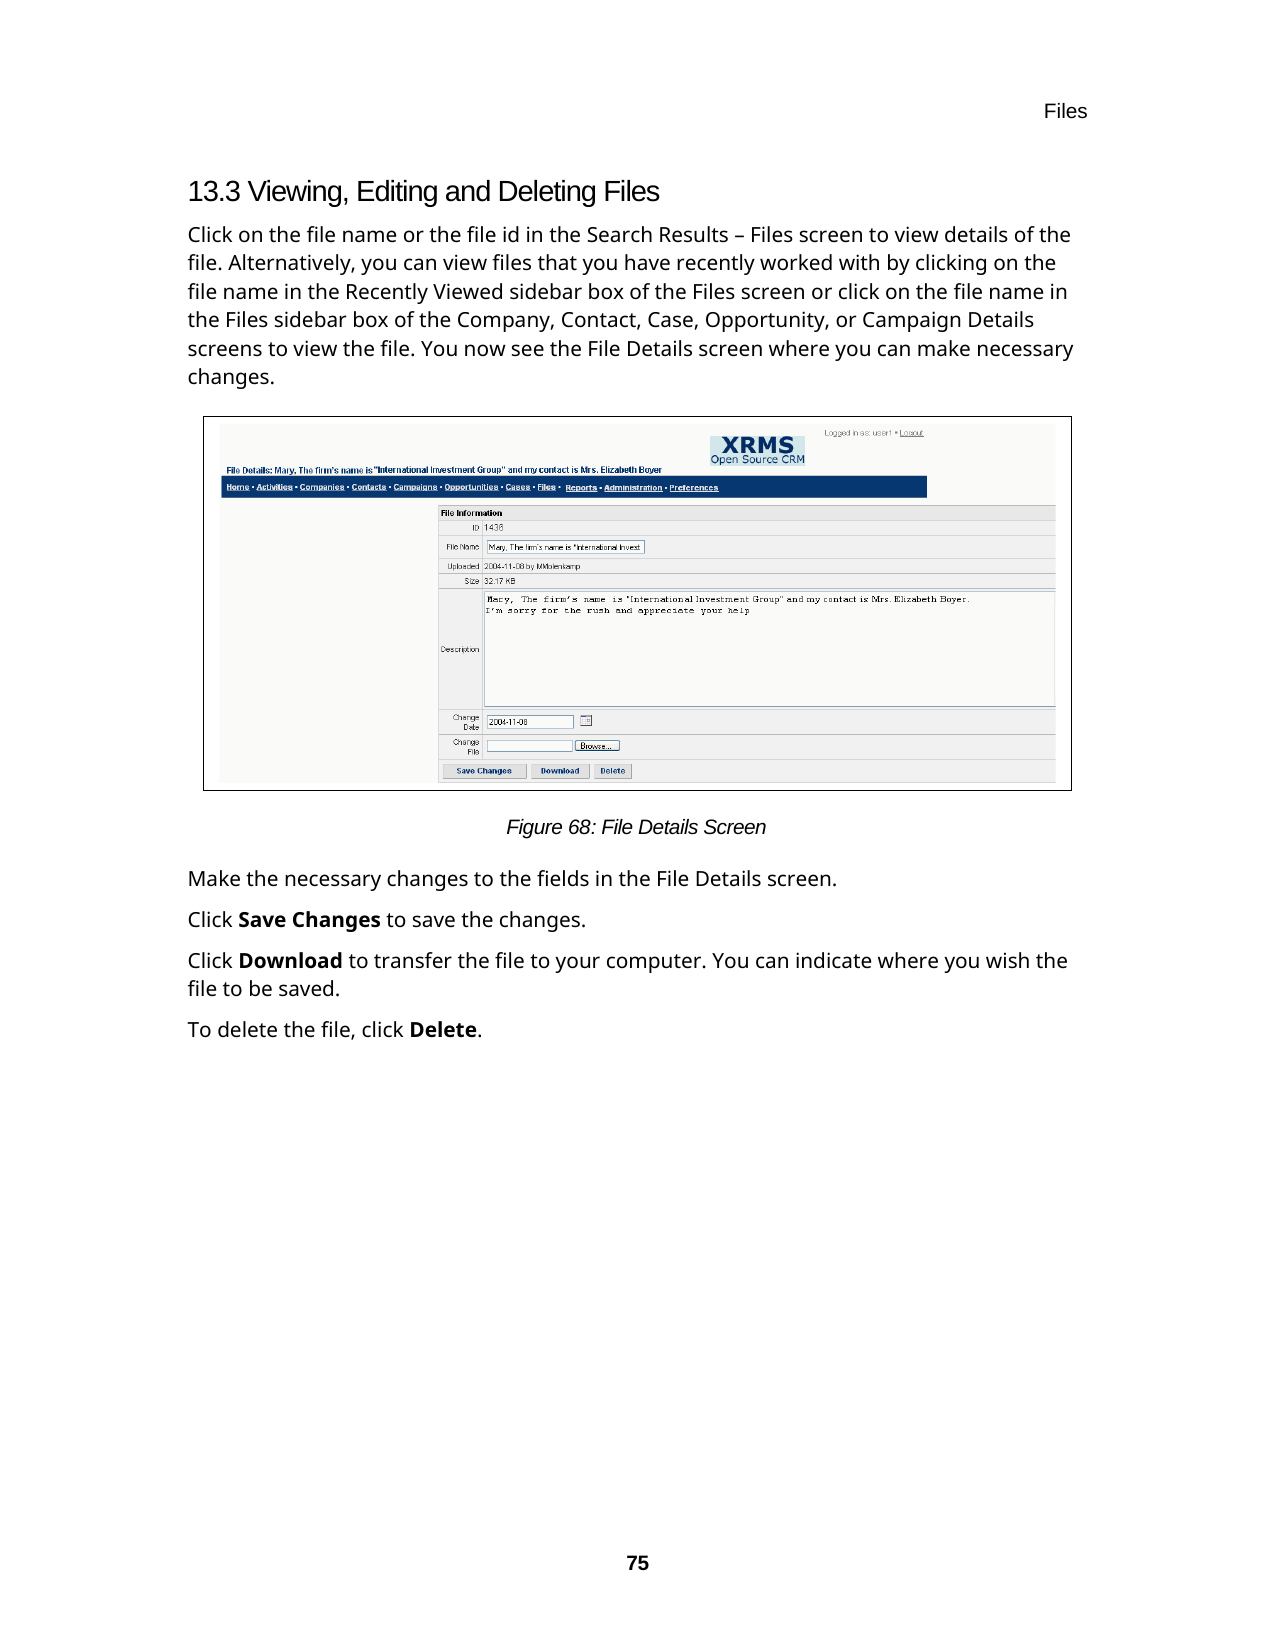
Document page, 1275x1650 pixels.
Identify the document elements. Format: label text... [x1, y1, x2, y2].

text Make the necessary changes to the fields in the File Details screen. [187, 864, 1087, 893]
text Click Save Changes to save the changes. [187, 905, 1087, 933]
subtitle Viewing, Editing and Deleting Files [187, 175, 1087, 208]
picture [219, 424, 1056, 783]
text To delete the file, click Delete. [187, 1015, 1087, 1044]
text Figure 68: File Details Screen [187, 816, 1087, 839]
text Click on the file name or the file id in the Search Results – Files screen to view details of the file. Alternatively, you can view files that you have recently worked with by clicking on the file name in the Recently Viewed sidebar box of the Files screen or click on the file name in the Files sidebar box of the Company, Contact, Case, Opportunity, or Campaign Details screens to view the file. You now see the File Details screen where you can make necessary changes. [187, 220, 1087, 391]
text Click Download to transfer the file to your computer. You can indicate where you wish the file to be saved. [187, 946, 1087, 1003]
